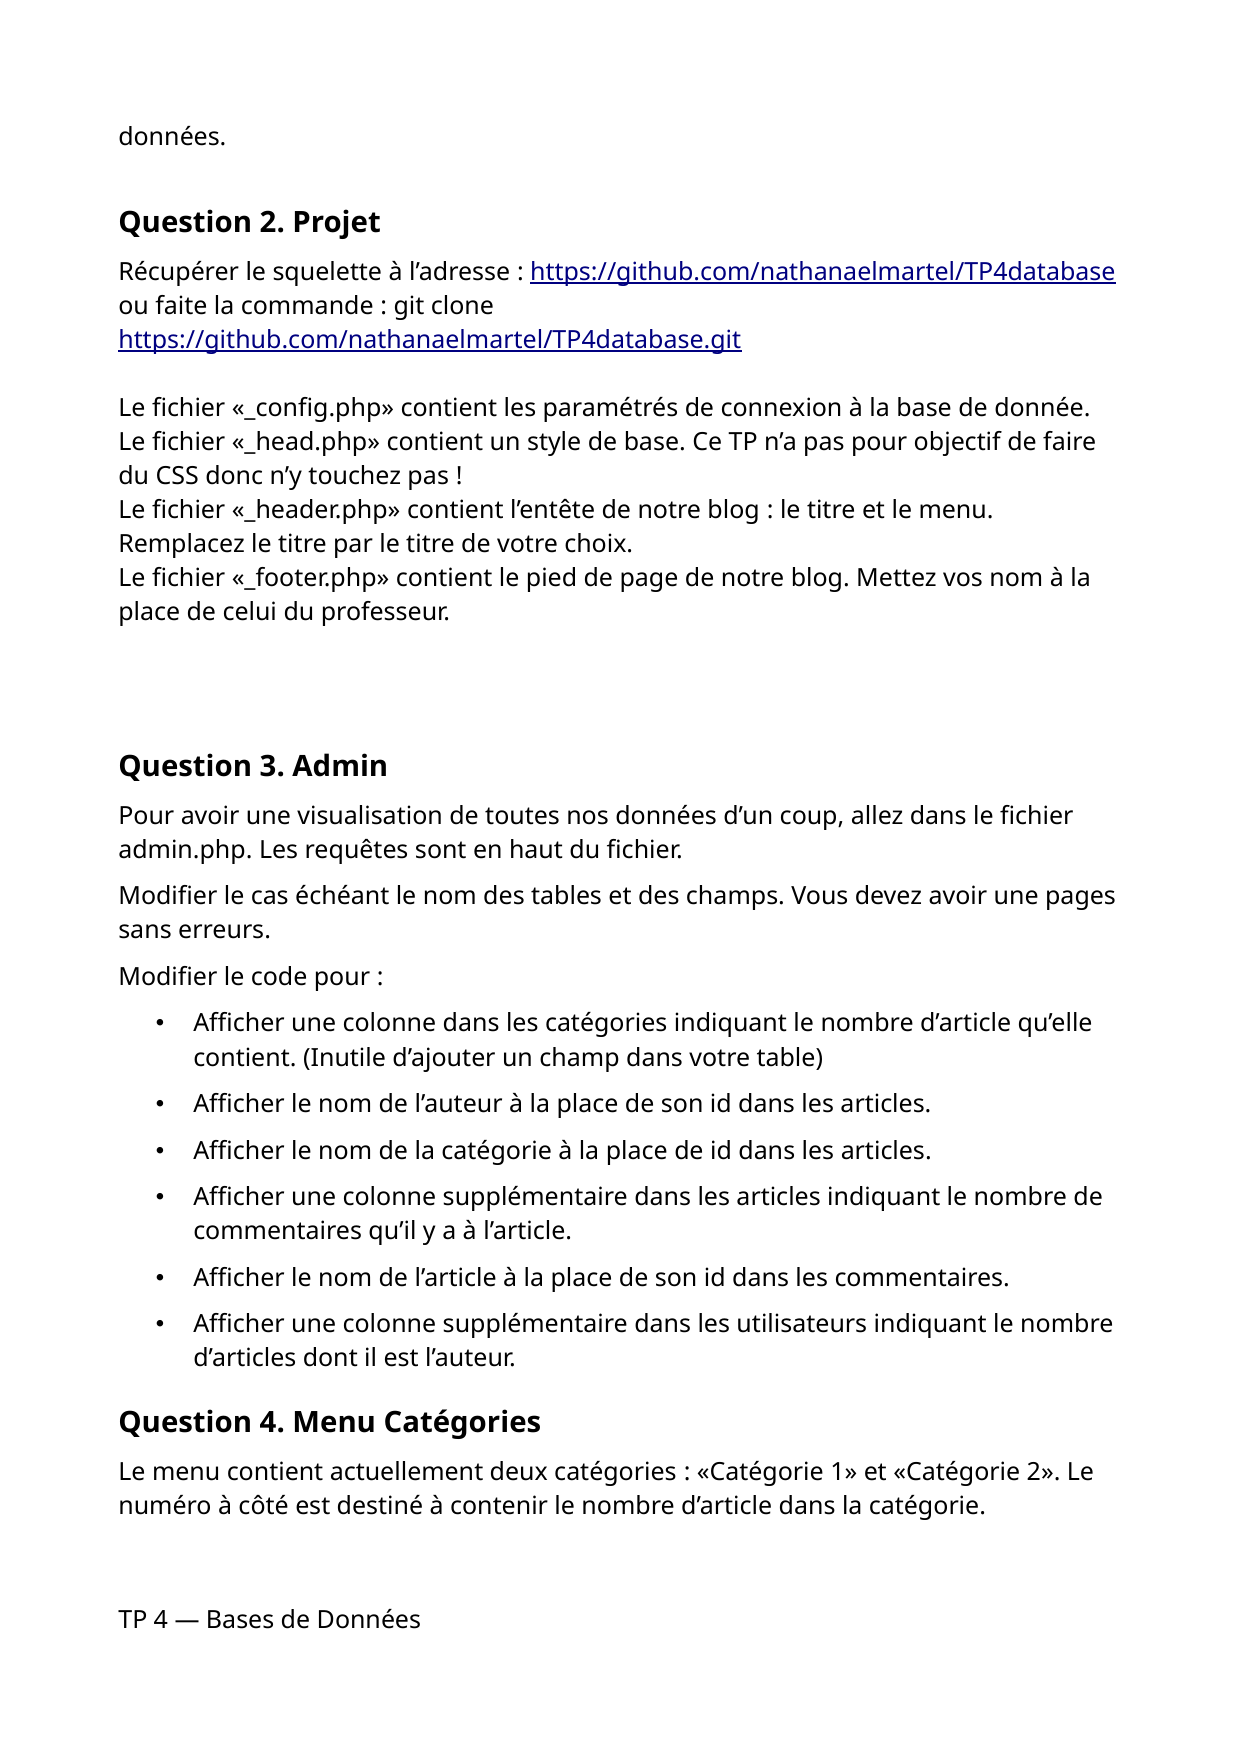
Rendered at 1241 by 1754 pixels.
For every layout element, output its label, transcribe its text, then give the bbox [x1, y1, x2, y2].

list Afficher le nom de la catégorie à la place de id dans les articles. [156, 1132, 1122, 1166]
list Afficher le nom de l’auteur à la place de son id dans les articles. [156, 1086, 1122, 1120]
list Afficher une colonne dans les catégories indiquant le nombre d’article qu’elle contient. (Inutile d’ajouter un champ dans votre table) [156, 1005, 1122, 1073]
text Le menu contient actuellement deux catégories : «Catégorie 1» et «Catégorie 2». Le numéro à côté est destiné à contenir le nombre d’article dans la catégorie. [118, 1454, 1122, 1522]
list Afficher une colonne supplémentaire dans les utilisateurs indiquant le nombre d’articles dont il est l’auteur. [156, 1306, 1122, 1374]
text Modifier le cas échéant le nom des tables et des champs. Vous devez avoir une pages sans erreurs. [118, 878, 1122, 946]
text ou faite la commande : git clone https://github.com/nathanaelmartel/TP4database.git [118, 287, 1122, 356]
text données. [118, 118, 1122, 152]
list Afficher le nom de l’article à la place de son id dans les commentaires. [156, 1259, 1122, 1293]
text Modifier le code pour : [118, 958, 1122, 993]
list Afficher une colonne supplémentaire dans les articles indiquant le nombre de commentaires qu’il y a à l’article. [156, 1179, 1122, 1247]
subtitle Question 3. Admin [118, 745, 1122, 785]
text Récupérer le squelette à l’adresse : https://github.com/nathanaelmartel/TP4database [118, 253, 1122, 287]
text Le fichier «_config.php» contient les paramétrés de connexion à la base de donnée. [118, 389, 1122, 424]
subtitle Question 4. Menu Catégories [118, 1401, 1122, 1441]
text Pour avoir une visualisation de toutes nos données d’un coup, allez dans le fichier admin.php. Les requêtes sont en haut du fichier. [118, 797, 1122, 865]
text Le fichier «_header.php» contient l’entête de notre blog : le titre et le menu. Remplacez le titre par le titre de votre choix. [118, 492, 1122, 560]
text Le fichier «_footer.php» contient le pied de page de notre blog. Mettez vos nom à la place de celui du professeur. [118, 560, 1122, 628]
subtitle Question 2. Projet [118, 201, 1122, 241]
text Le fichier «_head.php» contient un style de base. Ce TP n’a pas pour objectif de faire du CSS donc n’y touchez pas ! [118, 424, 1122, 492]
